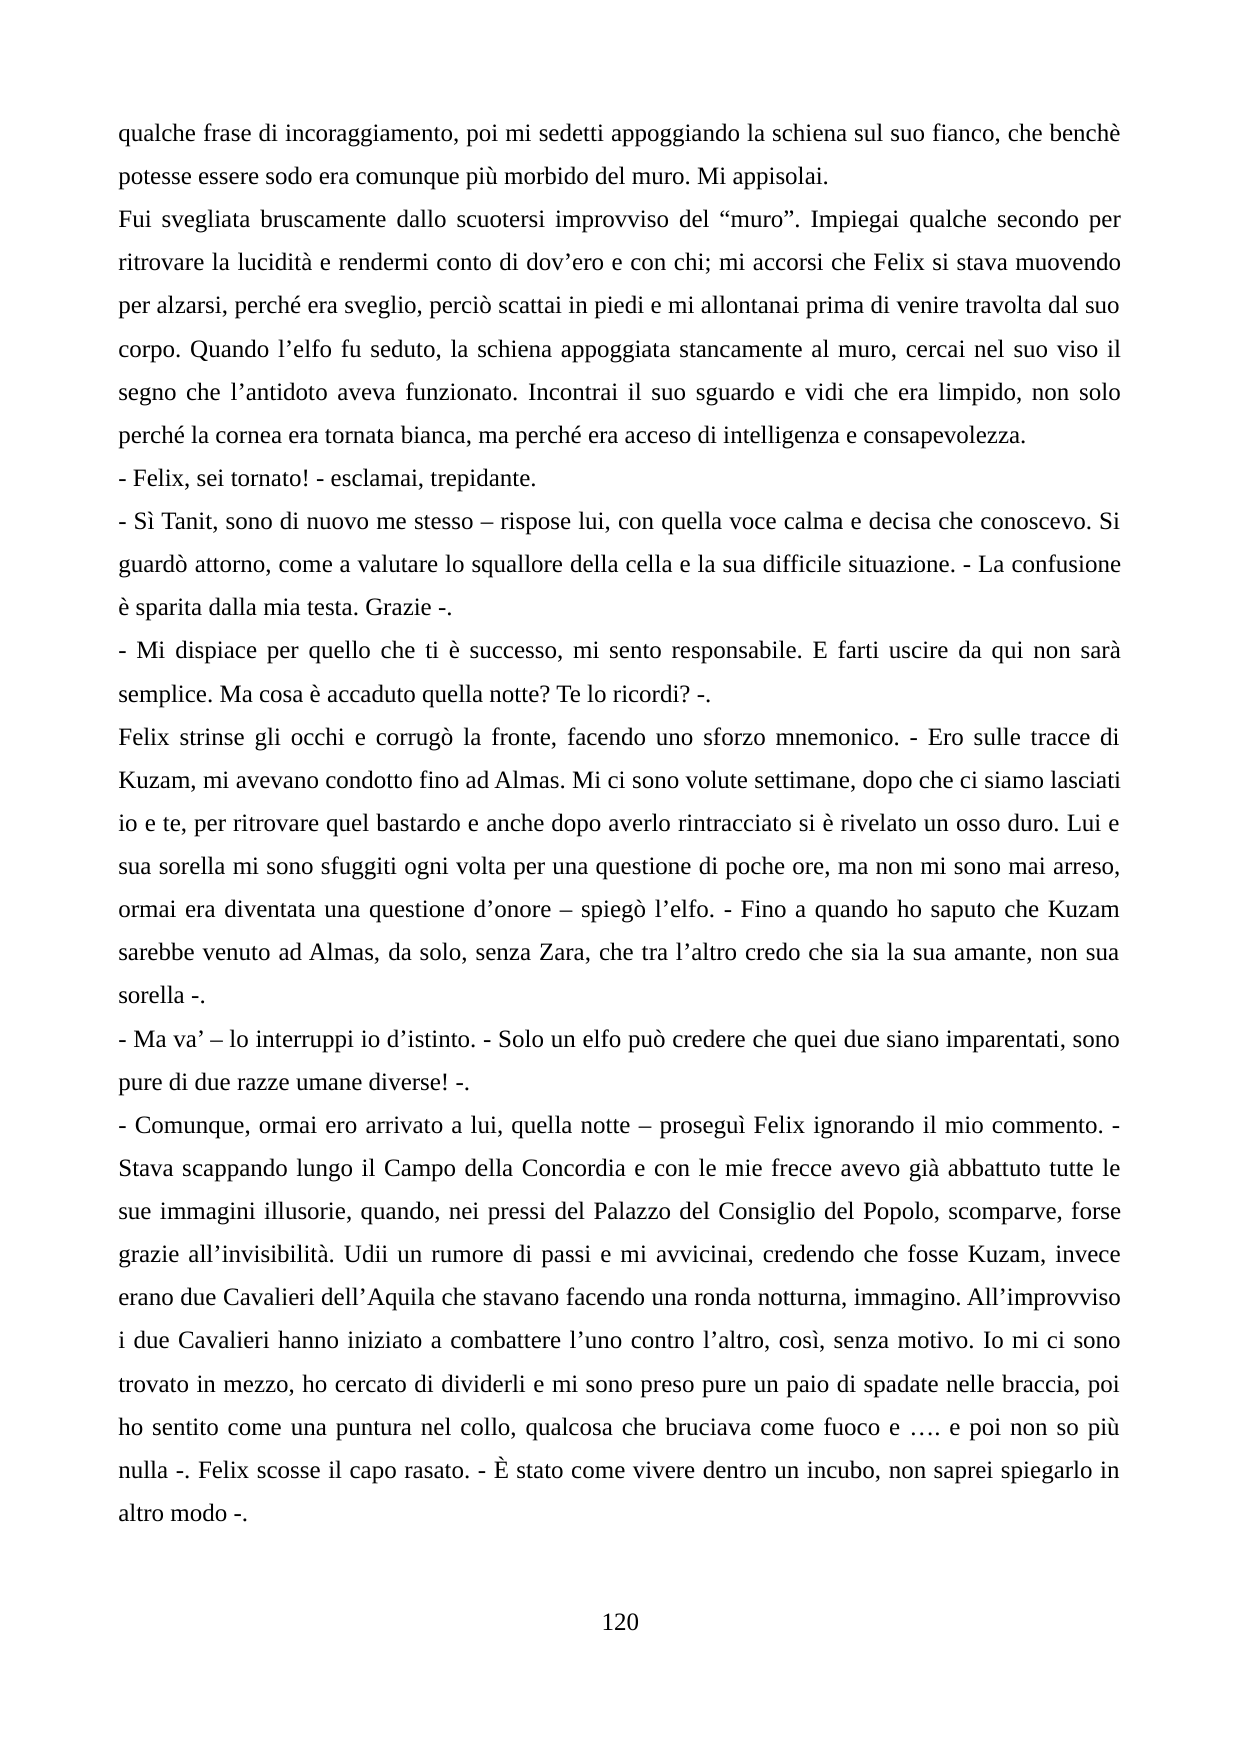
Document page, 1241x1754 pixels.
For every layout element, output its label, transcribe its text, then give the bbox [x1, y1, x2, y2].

text Felix strinse gli occhi e corrugò la fronte, facendo uno sforzo mnemonico. - Ero sulle tracce di Kuzam, mi avevano condotto fino ad Almas. Mi ci sono volute settimane, dopo che ci siamo lasciati io e te, per ritrovare quel bastardo e anche dopo averlo rintracciato si è rivelato un osso duro. Lui e sua sorella mi sono sfuggiti ogni volta per una questione di poche ore, ma non mi sono mai arreso, ormai era diventata una questione d’onore – spiegò l’elfo. - Fino a quando ho saputo che Kuzam sarebbe venuto ad Almas, da solo, senza Zara, che tra l’altro credo che sia la sua amante, non sua sorella -. [118, 722, 1122, 1009]
text - Ma va’ – lo interruppi io d’istinto. - Solo un elfo può credere che quei due siano imparentati, sono pure di due razze umane diverse! -. [118, 1024, 1122, 1096]
text Fui svegliata bruscamente dallo scuotersi improvviso del “muro”. Impiegai qualche secondo per ritrovare la lucidità e rendermi conto di dov’ero e con chi; mi accorsi che Felix si stava muovendo per alzarsi, perché era sveglio, perciò scattai in piedi e mi allontanai prima di venire travolta dal suo corpo. Quando l’elfo fu seduto, la schiena appoggiata stancamente al muro, cercai nel suo viso il segno che l’antidoto aveva funzionato. Incontrai il suo sguardo e vidi che era limpido, non solo perché la cornea era tornata bianca, ma perché era acceso di intelligenza e consapevolezza. [118, 204, 1122, 449]
text - Sì Tanit, sono di nuovo me stesso – rispose lui, con quella voce calma e decisa che conoscevo. Si guardò attorno, come a valutare lo squallore della cella e la sua difficile situazione. - La confusione è sparita dalla mia testa. Grazie -. [118, 506, 1122, 621]
text - Comunque, ormai ero arrivato a lui, quella notte – proseguì Felix ignorando il mio commento. - Stava scappando lungo il Campo della Concordia e con le mie frecce avevo già abbattuto tutte le sue immagini illusorie, quando, nei pressi del Palazzo del Consiglio del Popolo, scomparve, forse grazie all’invisibilità. Udii un rumore di passi e mi avvicinai, credendo che fosse Kuzam, invece erano due Cavalieri dell’Aquila che stavano facendo una ronda notturna, immagino. All’improvviso i due Cavalieri hanno iniziato a combattere l’uno contro l’altro, così, senza motivo. Io mi ci sono trovato in mezzo, ho cercato di dividerli e mi sono preso pure un paio di spadate nelle braccia, poi ho sentito come una puntura nel collo, qualcosa che bruciava come fuoco e …. e poi non so più nulla -. Felix scosse il capo rasato. - È stato come vivere dentro un incubo, non saprei spiegarlo in altro modo -. [118, 1110, 1122, 1527]
text - Felix, sei tornato! - esclamai, trepidante. [118, 463, 1122, 492]
text - Mi dispiace per quello che ti è successo, mi sento responsabile. E farti uscire da qui non sarà semplice. Ma cosa è accaduto quella notte? Te lo ricordi? -. [118, 636, 1122, 707]
text qualche frase di incoraggiamento, poi mi sedetti appoggiando la schiena sul suo fianco, che benchè potesse essere sodo era comunque più morbido del muro. Mi appisolai. [118, 118, 1122, 190]
